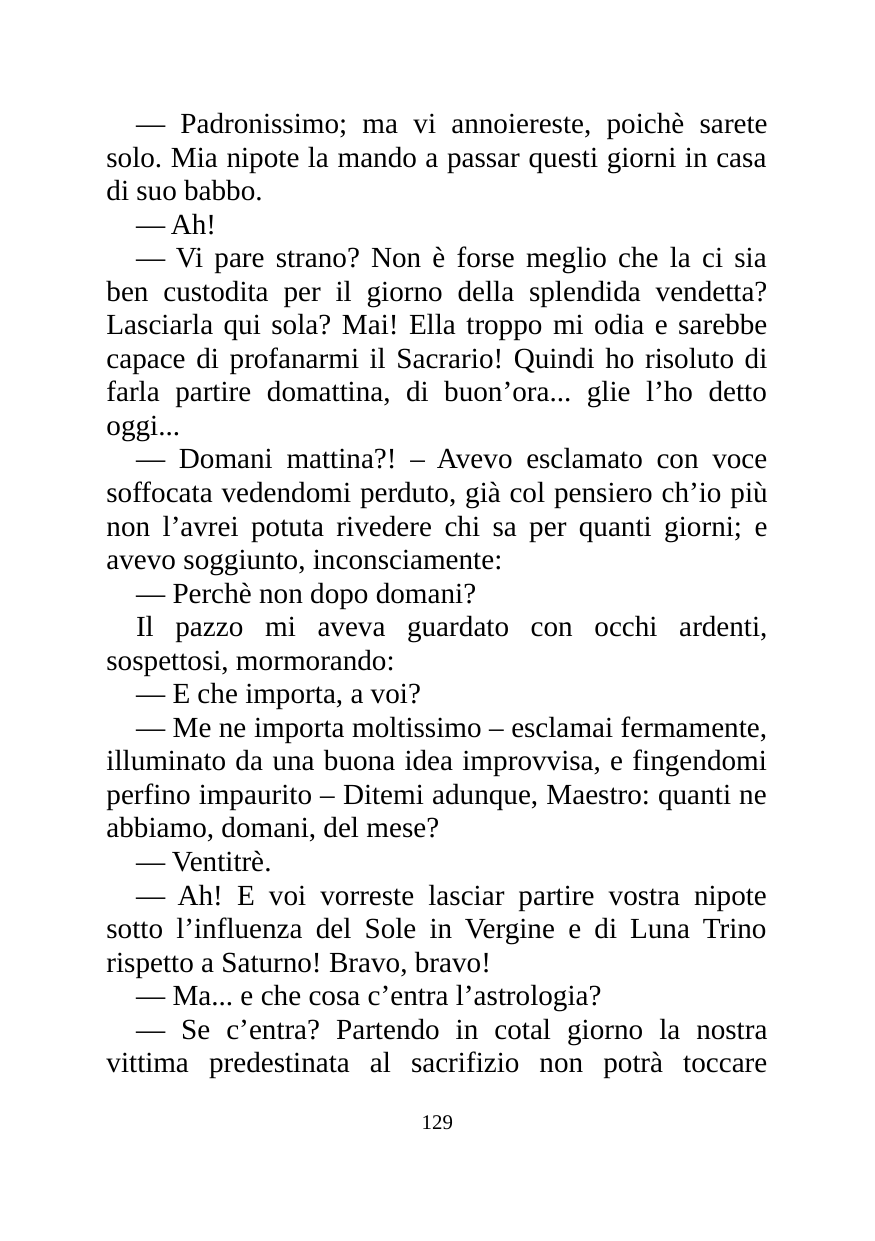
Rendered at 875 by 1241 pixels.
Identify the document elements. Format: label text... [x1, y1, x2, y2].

text Il pazzo mi aveva guardato con occhi ardenti, sospettosi, mormorando: [106, 609, 768, 676]
text — Vi pare strano? Non è forse meglio che la ci sia ben custodita per il giorno della splendida vendetta? Lasciarla qui sola? Mai! Ella troppo mi odia e sarebbe capace di profanarmi il Sacrario! Quindi ho risoluto di farla partire domattina, di buon’ora... glie l’ho detto oggi... [106, 240, 768, 442]
text — Ventitrè. [106, 844, 768, 878]
text — Ah! [106, 207, 768, 240]
text — Padronissimo; ma vi annoiereste, poichè sarete solo. Mia nipote la mando a passar questi giorni in casa di suo babbo. [106, 106, 768, 207]
text — Ma... e che cosa c’entra l’astrologia? [106, 978, 768, 1012]
text — Ah! E voi vorreste lasciar partire vostra nipote sotto l’influenza del Sole in Vergine e di Luna Trino rispetto a Saturno! Bravo, bravo! [106, 878, 768, 978]
text — E che importa, a voi? [106, 676, 768, 710]
text — Perchè non dopo domani? [106, 576, 768, 609]
text — Domani mattina?! – Avevo esclamato con voce soffocata vedendomi perduto, già col pensiero ch’io più non l’avrei potuta rivedere chi sa per quanti giorni; e avevo soggiunto, inconsciamente: [106, 442, 768, 576]
text — Se c’entra? Partendo in cotal giorno la nostra vittima predestinata al sacrifizio non potrà toccare [106, 1012, 768, 1079]
text — Me ne importa moltissimo – esclamai fermamente, illuminato da una buona idea improvvisa, e fingendomi perfino impaurito – Ditemi adunque, Maestro: quanti ne abbiamo, domani, del mese? [106, 710, 768, 844]
